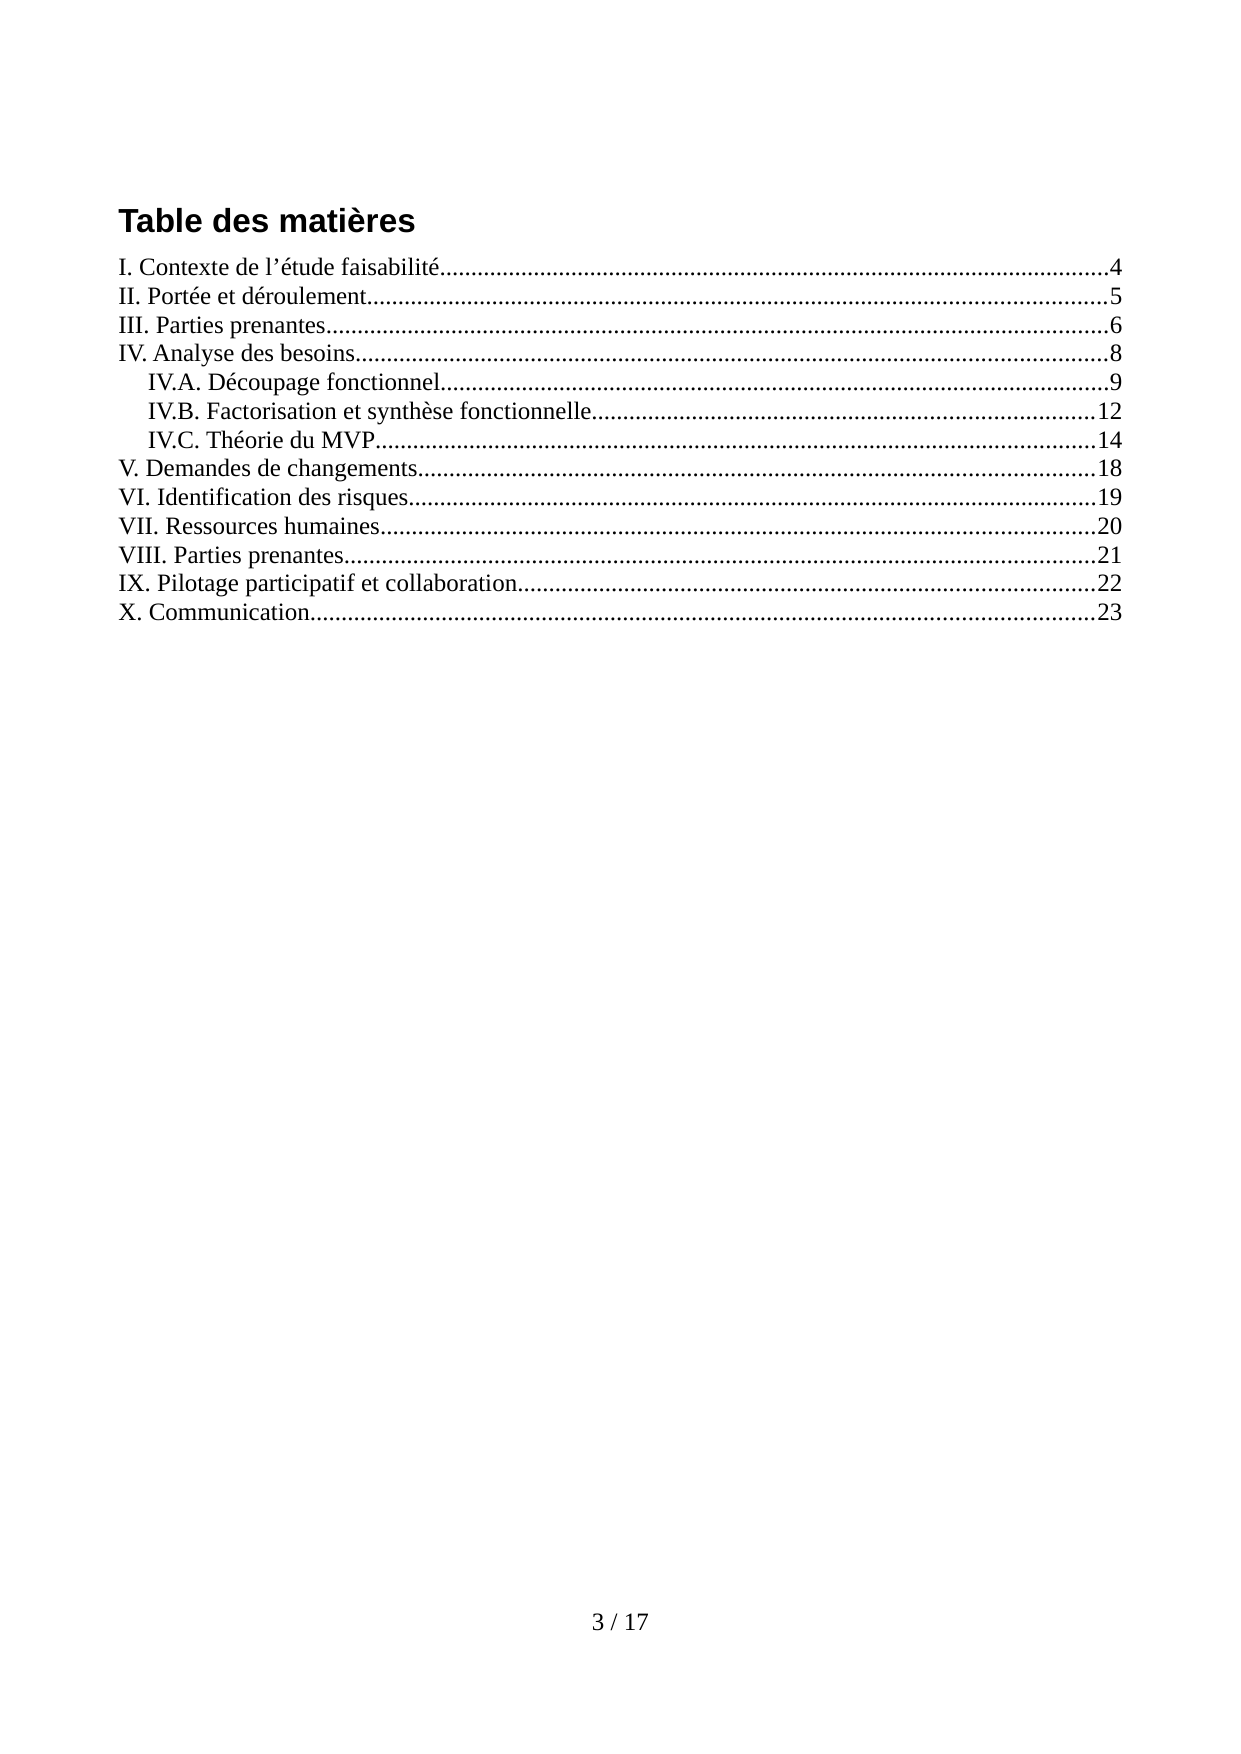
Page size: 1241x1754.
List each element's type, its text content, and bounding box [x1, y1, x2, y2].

text II. Portée et déroulement 5 [118, 281, 1122, 310]
text IV. Analyse des besoins 8 [118, 338, 1122, 367]
text IV.A. Découpage fonctionnel 9 [148, 367, 1122, 396]
text VII. Ressources humaines 20 [118, 511, 1122, 540]
text IV.C. Théorie du MVP 14 [148, 425, 1122, 453]
text IX. Pilotage participatif et collaboration 22 [118, 568, 1122, 597]
text IV.B. Factorisation et synthèse fonctionnelle 12 [148, 396, 1122, 425]
text V. Demandes de changements 18 [118, 453, 1122, 482]
text X. Communication 23 [118, 597, 1122, 626]
text III. Parties prenantes 6 [118, 310, 1122, 338]
text VIII. Parties prenantes 21 [118, 540, 1122, 568]
subtitle Table des matières [118, 201, 1122, 240]
text VI. Identification des risques 19 [118, 482, 1122, 511]
text I. Contexte de l’étude faisabilité 4 [118, 252, 1122, 281]
